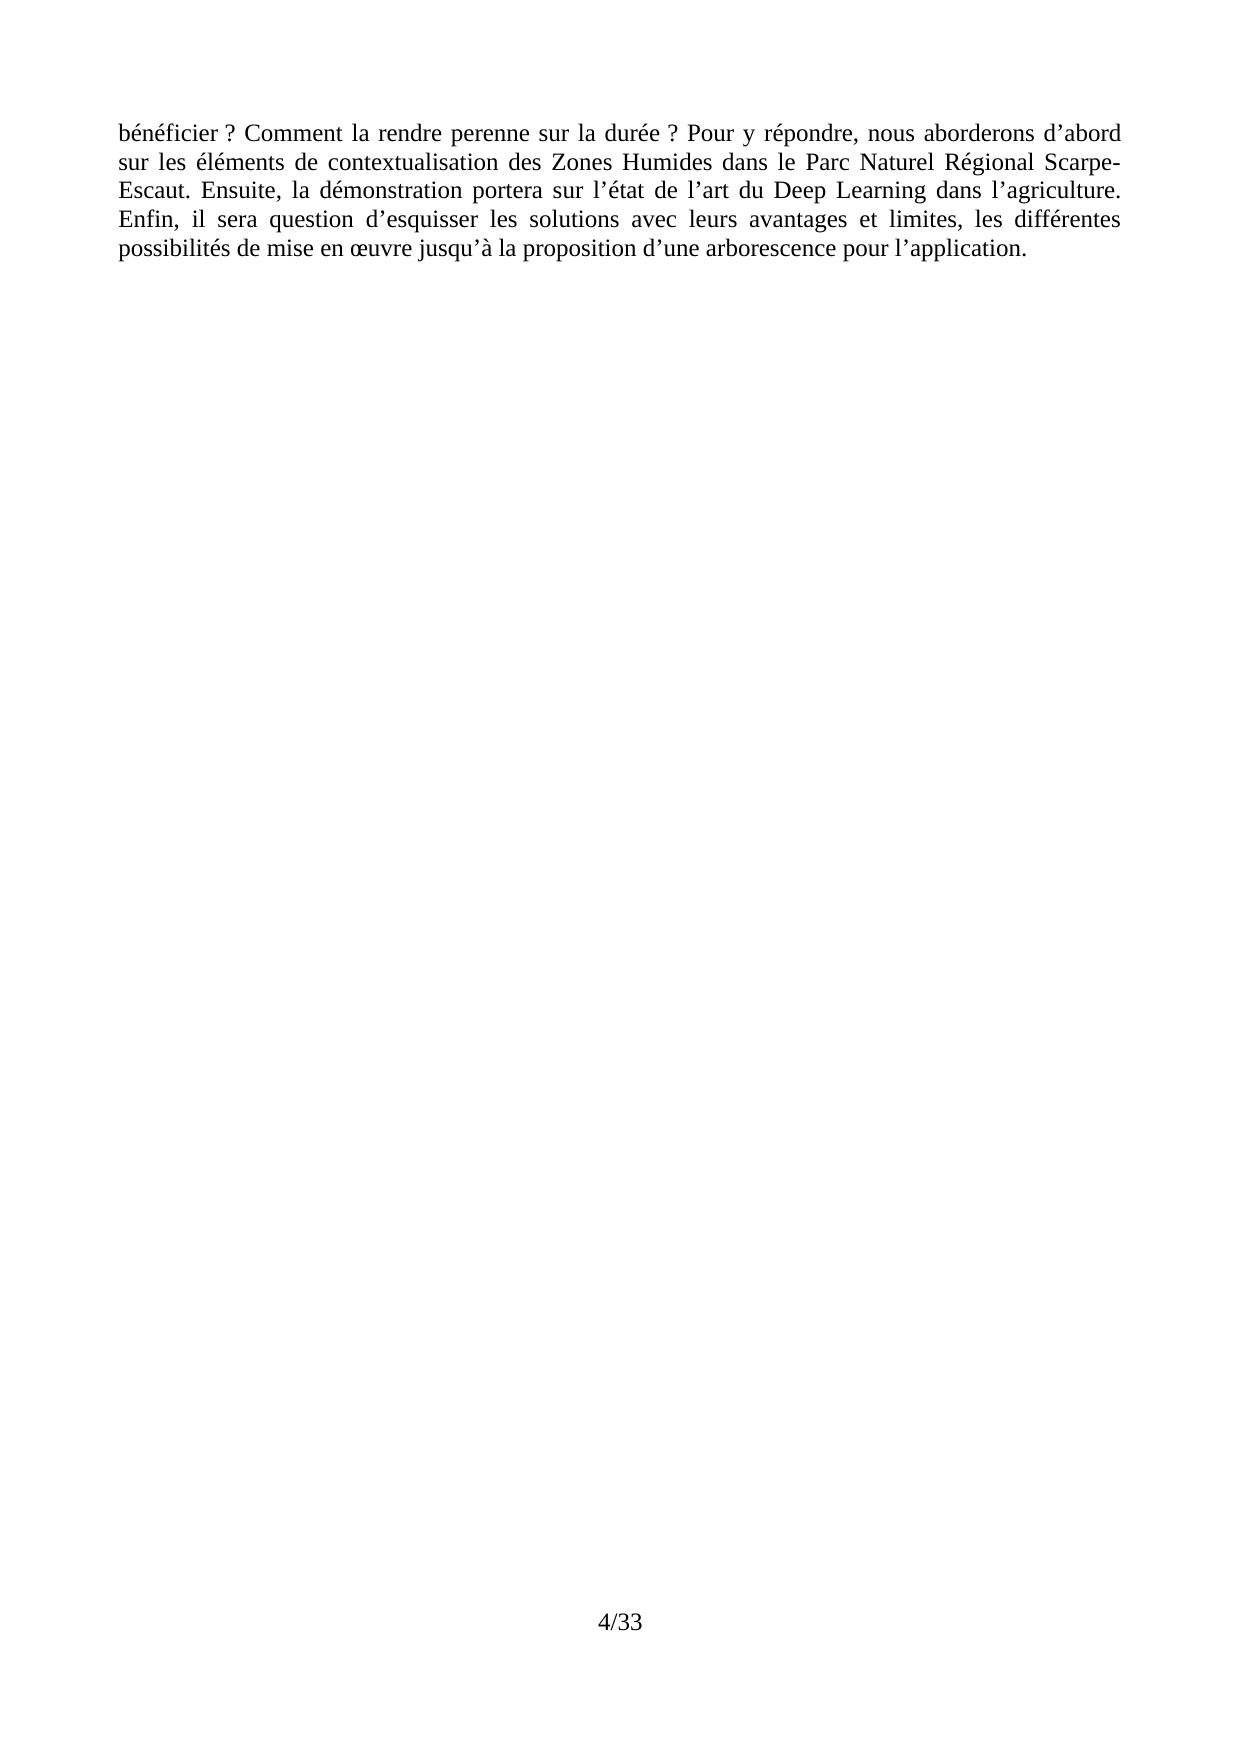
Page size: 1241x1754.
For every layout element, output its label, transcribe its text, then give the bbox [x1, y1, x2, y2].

text bénéficier ? Comment la rendre perenne sur la durée ? Pour y répondre, nous aborderons d’abord sur les éléments de contextualisation des Zones Humides dans le Parc Naturel Régional Scarpe-Escaut. Ensuite, la démonstration portera sur l’état de l’art du Deep Learning dans l’agriculture. Enfin, il sera question d’esquisser les solutions avec leurs avantages et limites, les différentes possibilités de mise en œuvre jusqu’à la proposition d’une arborescence pour l’application. [118, 118, 1122, 262]
